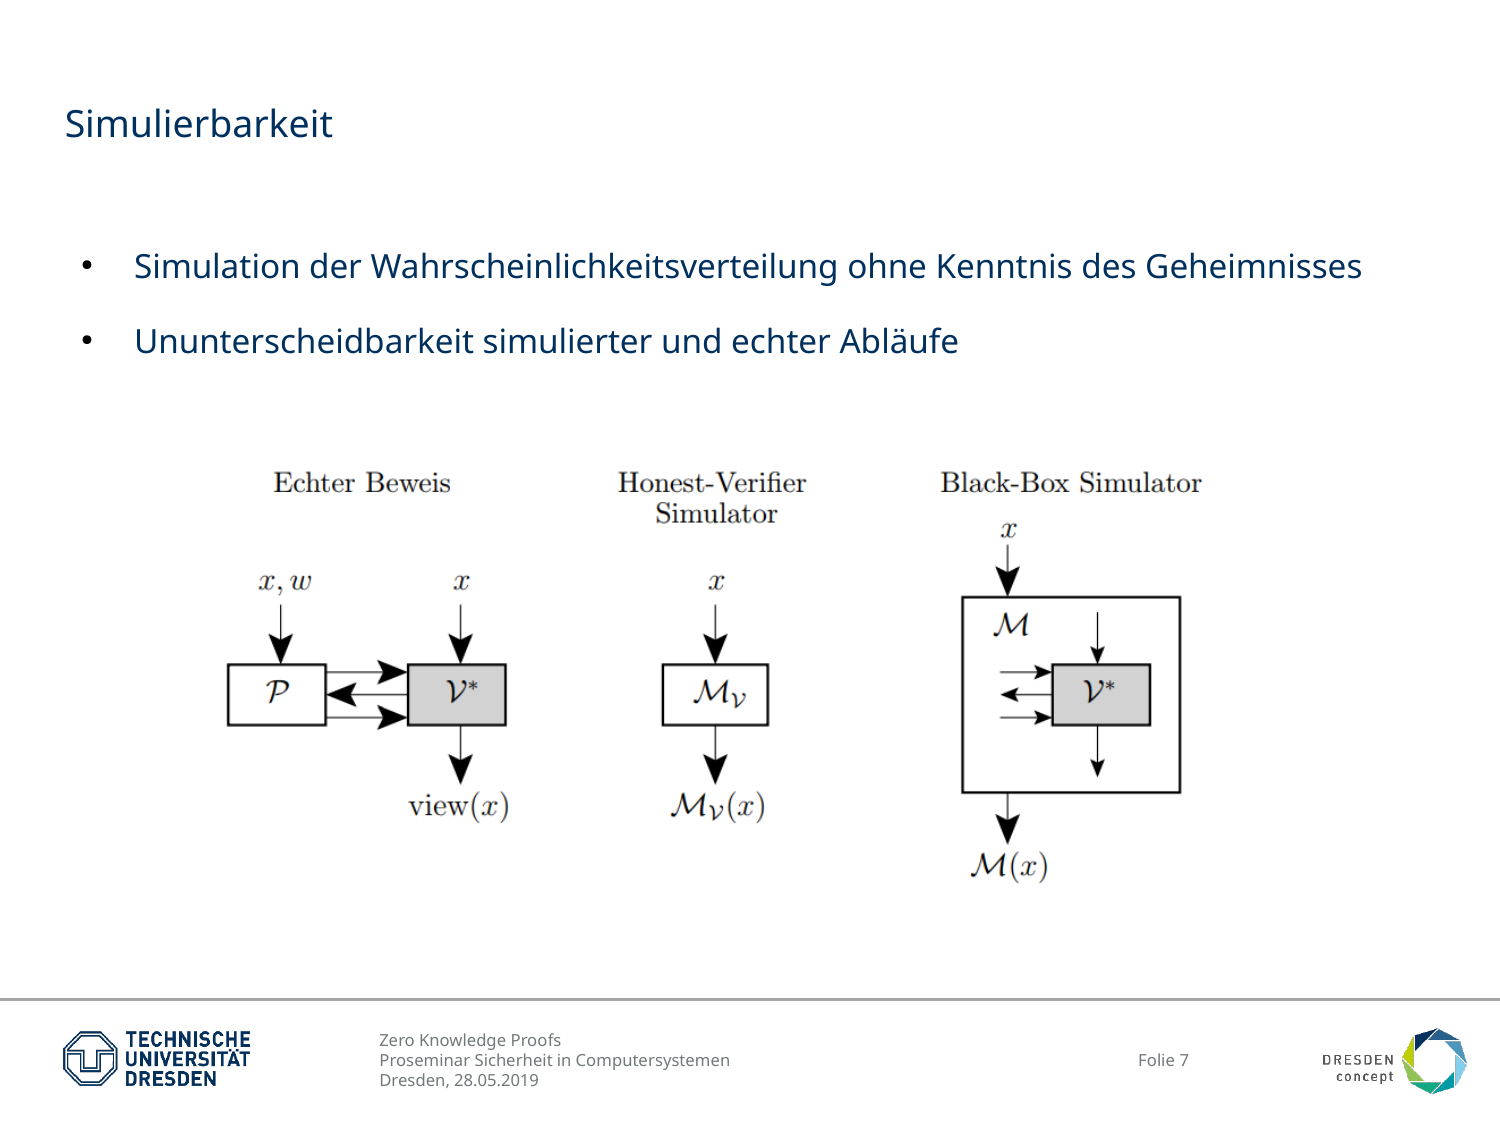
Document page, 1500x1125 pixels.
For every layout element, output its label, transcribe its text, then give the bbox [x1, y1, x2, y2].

title Simulierbarkeit [64, 56, 1437, 190]
picture [63, 1031, 250, 1086]
picture [177, 458, 1242, 898]
picture [1323, 1028, 1467, 1094]
list Simulation der Wahrscheinlichkeitsverteilung ohne Kenntnis des Geheimnisses Ununterscheidbarkeit simulierter und echter Abläufe [63, 243, 1437, 941]
